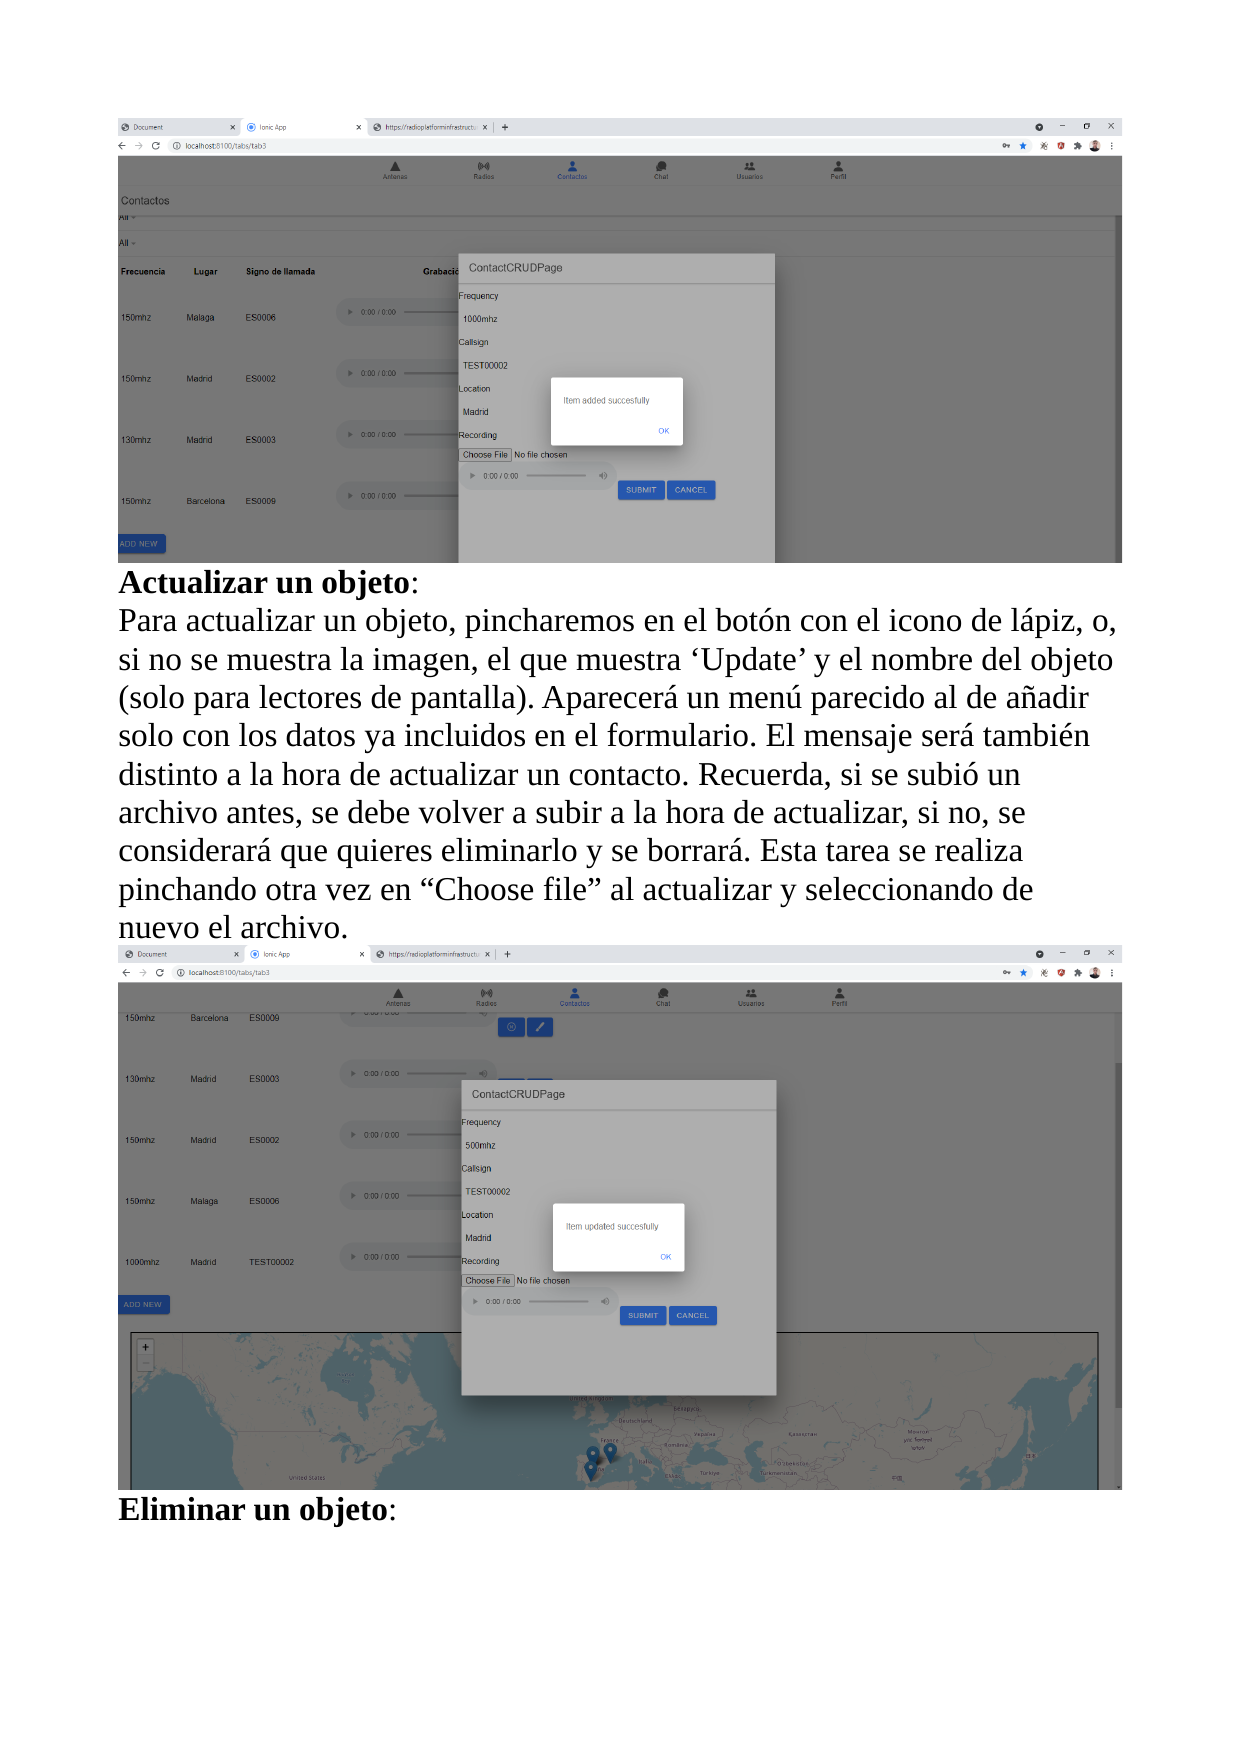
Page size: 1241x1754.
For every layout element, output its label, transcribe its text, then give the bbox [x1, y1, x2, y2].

picture [118, 118, 1123, 563]
text Actualizar un objeto: [118, 563, 1122, 601]
text Para actualizar un objeto, pincharemos en el botón con el icono de lápiz, o, si no se muestra la imagen, el que muestra ‘Update’ y el nombre del objeto (solo para lectores de pantalla). Aparecerá un menú parecido al de añadir solo con los datos ya incluidos en el formulario. El mensaje será también distinto a la hora de actualizar un contacto. Recuerda, si se subió un archivo antes, se debe volver a subir a la hora de actualizar, si no, se considerará que quieres eliminarlo y se borrará. Esta tarea se realiza pinchando otra vez en “Choose file” al actualizar y seleccionando de nuevo el archivo. [118, 601, 1122, 945]
text Eliminar un objeto: [118, 1490, 1122, 1528]
picture [118, 945, 1123, 1490]
